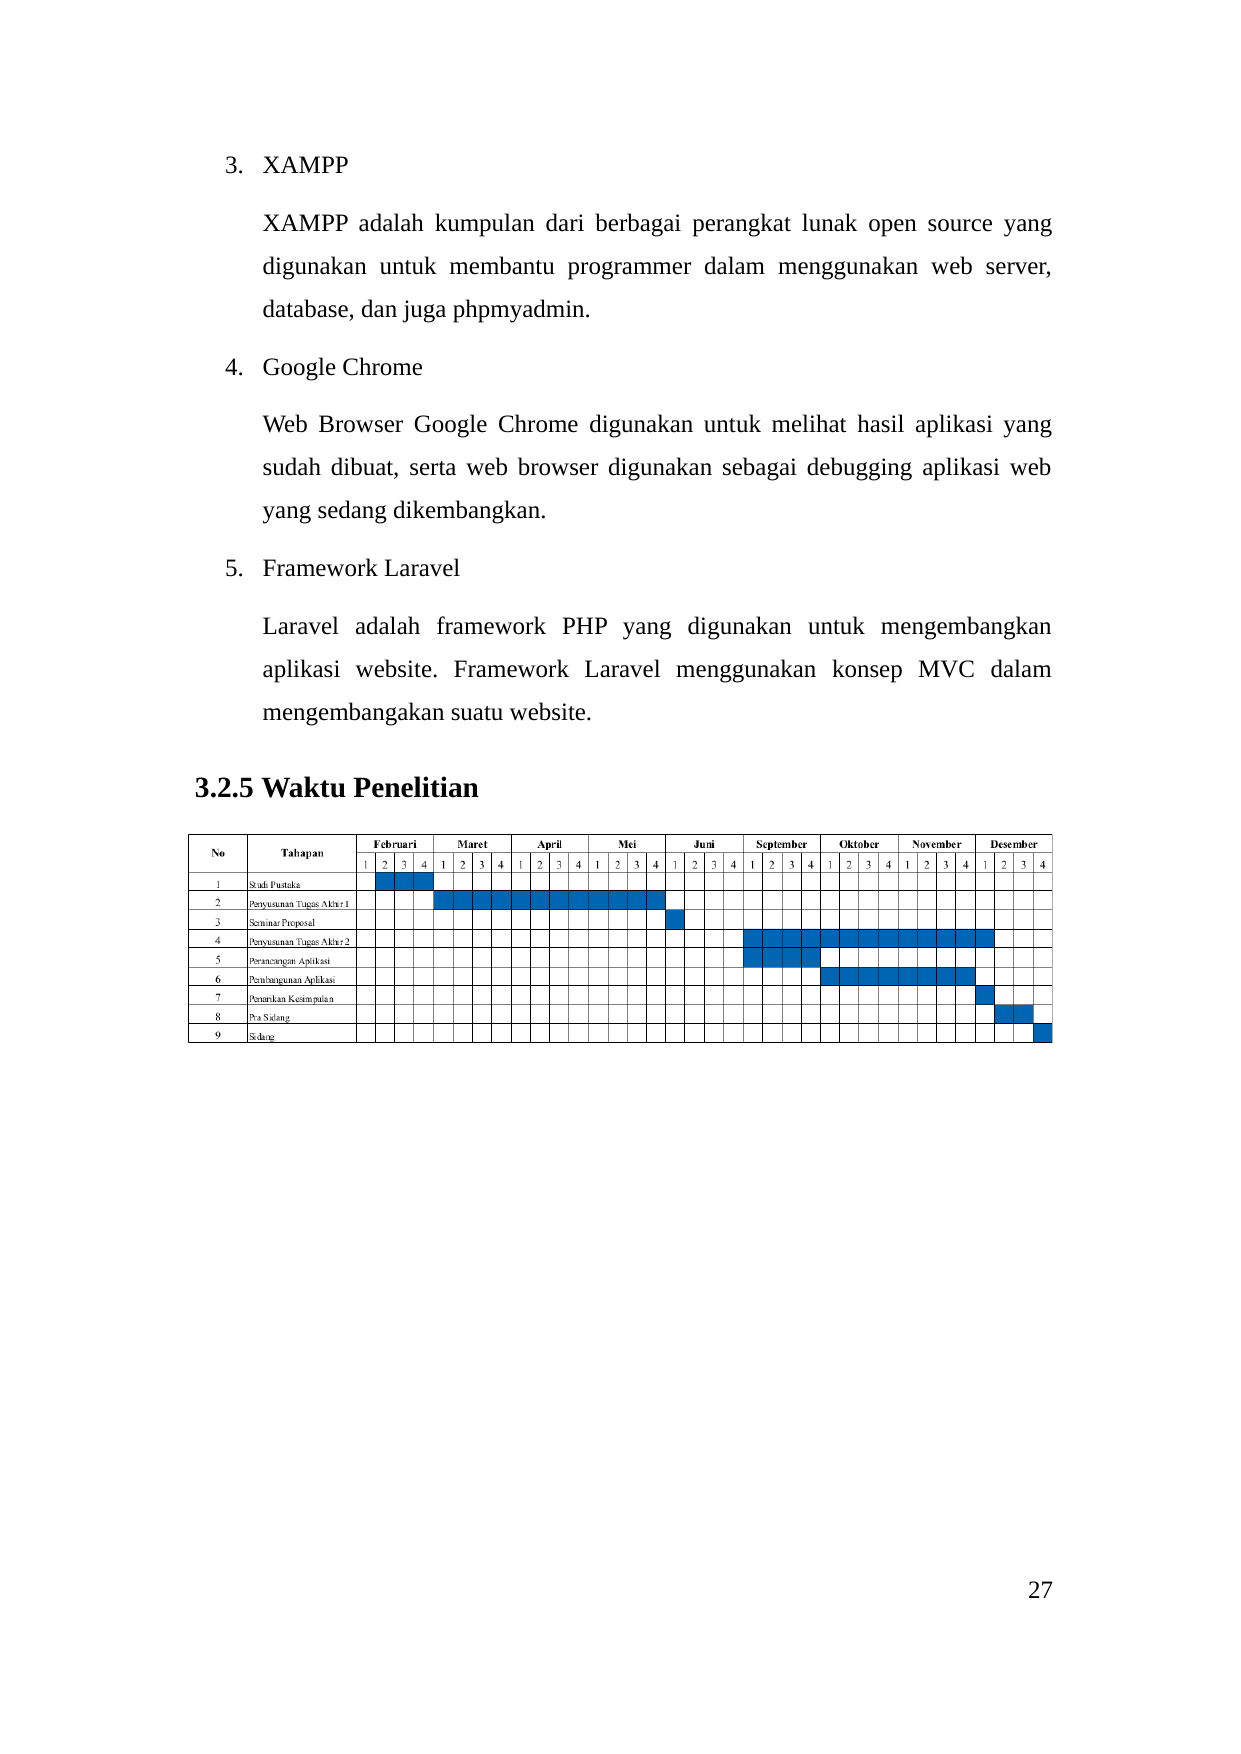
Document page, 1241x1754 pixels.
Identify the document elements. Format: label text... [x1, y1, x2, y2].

list XAMPP [225, 150, 1053, 179]
list Web Browser Google Chrome digunakan untuk melihat hasil aplikasi yang sudah dibuat, serta web browser digunakan sebagai debugging aplikasi web yang sedang dikembangkan. [225, 409, 1053, 524]
subtitle Waktu Penelitian [187, 769, 1053, 803]
list XAMPP adalah kumpulan dari berbagai perangkat lunak open source yang digunakan untuk membantu programmer dalam menggunakan web server, database, dan juga phpmyadmin. [225, 208, 1053, 323]
list Google Chrome [225, 352, 1053, 380]
list Laravel adalah framework PHP yang digunakan untuk mengembangkan aplikasi website. Framework Laravel menggunakan konsep MVC dalam mengembangakan suatu website. [225, 611, 1053, 726]
picture [187, 832, 1053, 1045]
list Framework Laravel [225, 553, 1053, 582]
